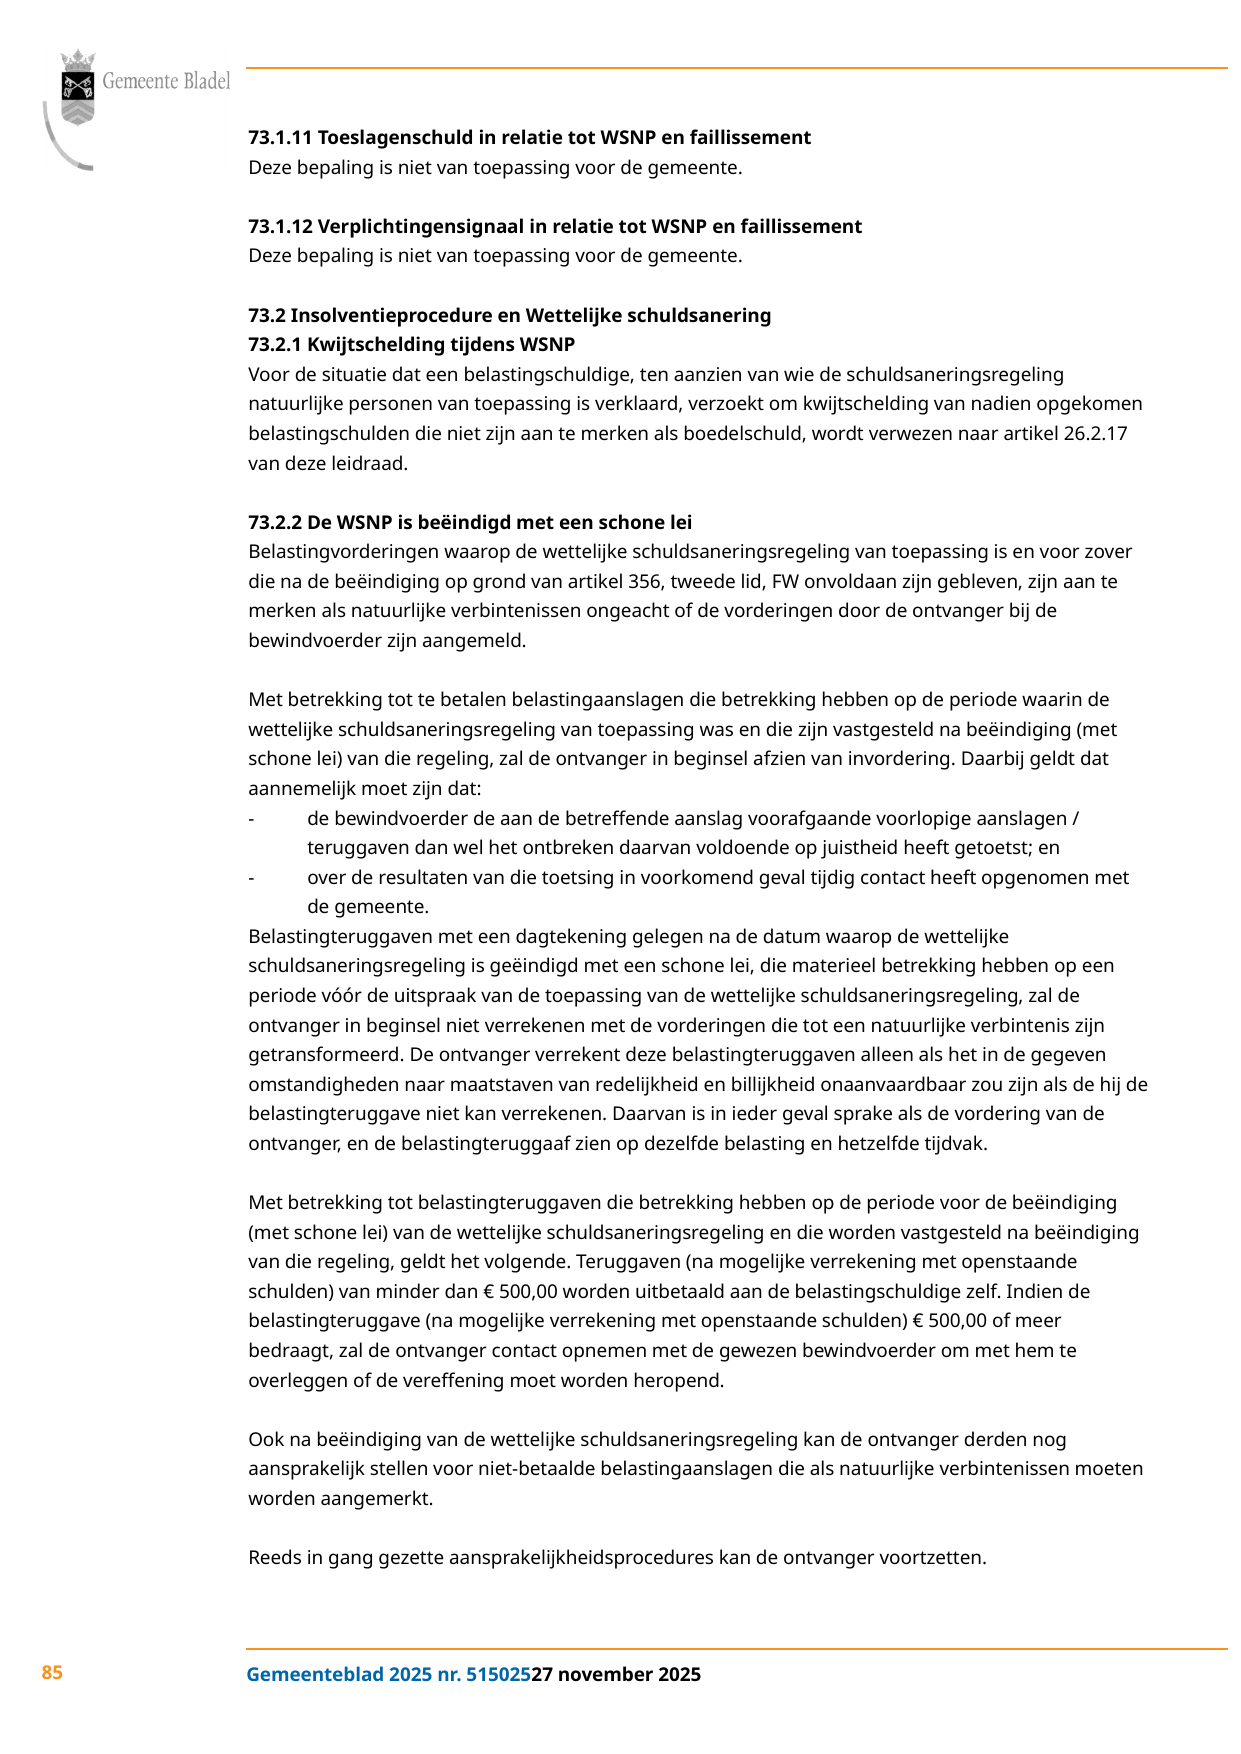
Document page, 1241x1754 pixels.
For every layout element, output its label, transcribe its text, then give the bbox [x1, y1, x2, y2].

text Met betrekking tot te betalen belastingaanslagen die betrekking hebben op de periode waarin de wettelijke schuldsaneringsregeling van toepassing was en die zijn vastgesteld na beëindiging (met schone lei) van die regeling, zal de ontvanger in beginsel afzien van invordering. Daarbij geldt dat aannemelijk moet zijn dat: [248, 686, 1152, 801]
text Belastingteruggaven met een dagtekening gelegen na de datum waarop de wettelijke schuldsaneringsregeling is geëindigd met een schone lei, die materieel betrekking hebben op een periode vóór de uitspraak van de toepassing van de wettelijke schuldsaneringsregeling, zal de ontvanger in beginsel niet verrekenen met de vorderingen die tot een natuurlijke verbintenis zijn getransformeerd. De ontvanger verrekent deze belastingteruggaven alleen als het in de gegeven omstandigheden naar maatstaven van redelijkheid en billijkheid onaanvaardbaar zou zijn als de hij de belastingteruggave niet kan verrekenen. Daarvan is in ieder geval sprake als de vordering van de ontvanger, en de belastingteruggaaf zien op dezelfde belasting en hetzelfde tijdvak. [248, 923, 1152, 1156]
text Belastingvorderingen waarop de wettelijke schuldsaneringsregeling van toepassing is en voor zover die na de beëindiging op grond van artikel 356, tweede lid, FW onvoldaan zijn gebleven, zijn aan te merken als natuurlijke verbintenissen ongeacht of de vorderingen door de ontvanger bij de bewindvoerder zijn aangemeld. [248, 538, 1152, 653]
picture [41, 47, 231, 172]
text Ook na beëindiging van de wettelijke schuldsaneringsregeling kan de ontvanger derden nog aansprakelijk stellen voor niet-betaalde belastingaanslagen die als natuurlijke verbintenissen moeten worden aangemerkt. [248, 1426, 1152, 1511]
text 73.1.11 Toeslagenschuld in relatie tot WSNP en faillissement [248, 124, 1152, 150]
text 73.2 Insolventieprocedure en Wettelijke schuldsanering [248, 302, 1152, 328]
text Met betrekking tot belastingteruggaven die betrekking hebben op de periode voor de beëindiging (met schone lei) van de wettelijke schuldsaneringsregeling en die worden vastgesteld na beëindiging van die regeling, geldt het volgende. Teruggaven (na mogelijke verrekening met openstaande schulden) van minder dan € 500,00 worden uitbetaald aan de belastingschuldige zelf. Indien de belastingteruggave (na mogelijke verrekening met openstaande schulden) € 500,00 of meer bedraagt, zal de ontvanger contact opnemen met de gewezen bewindvoerder om met hem te overleggen of de vereffening moet worden heropend. [248, 1189, 1152, 1393]
text Voor de situatie dat een belastingschuldige, ten aanzien van wie de schuldsaneringsregeling natuurlijke personen van toepassing is verklaard, verzoekt om kwijtschelding van nadien opgekomen belastingschulden die niet zijn aan te merken als boedelschuld, wordt verwezen naar artikel 26.2.17 van deze leidraad. [248, 361, 1152, 476]
text 73.2.2 De WSNP is beëindigd met een schone lei [248, 509, 1152, 535]
text Reeds in gang gezette aansprakelijkheidsprocedures kan de ontvanger voortzetten. [248, 1544, 1152, 1570]
list over de resultaten van die toetsing in voorkomend geval tijdig contact heeft opgenomen met de gemeente. [248, 864, 1152, 919]
list de bewindvoerder de aan de betreffende aanslag voorafgaande voorlopige aanslagen / teruggaven dan wel het ontbreken daarvan voldoende op juistheid heeft getoetst; en [248, 805, 1152, 860]
text 73.2.1 Kwijtschelding tijdens WSNP [248, 331, 1152, 357]
text Deze bepaling is niet van toepassing voor de gemeente. [248, 154, 1152, 180]
text Deze bepaling is niet van toepassing voor de gemeente. [248, 243, 1152, 268]
text 73.1.12 Verplichtingensignaal in relatie tot WSNP en faillissement [248, 213, 1152, 239]
